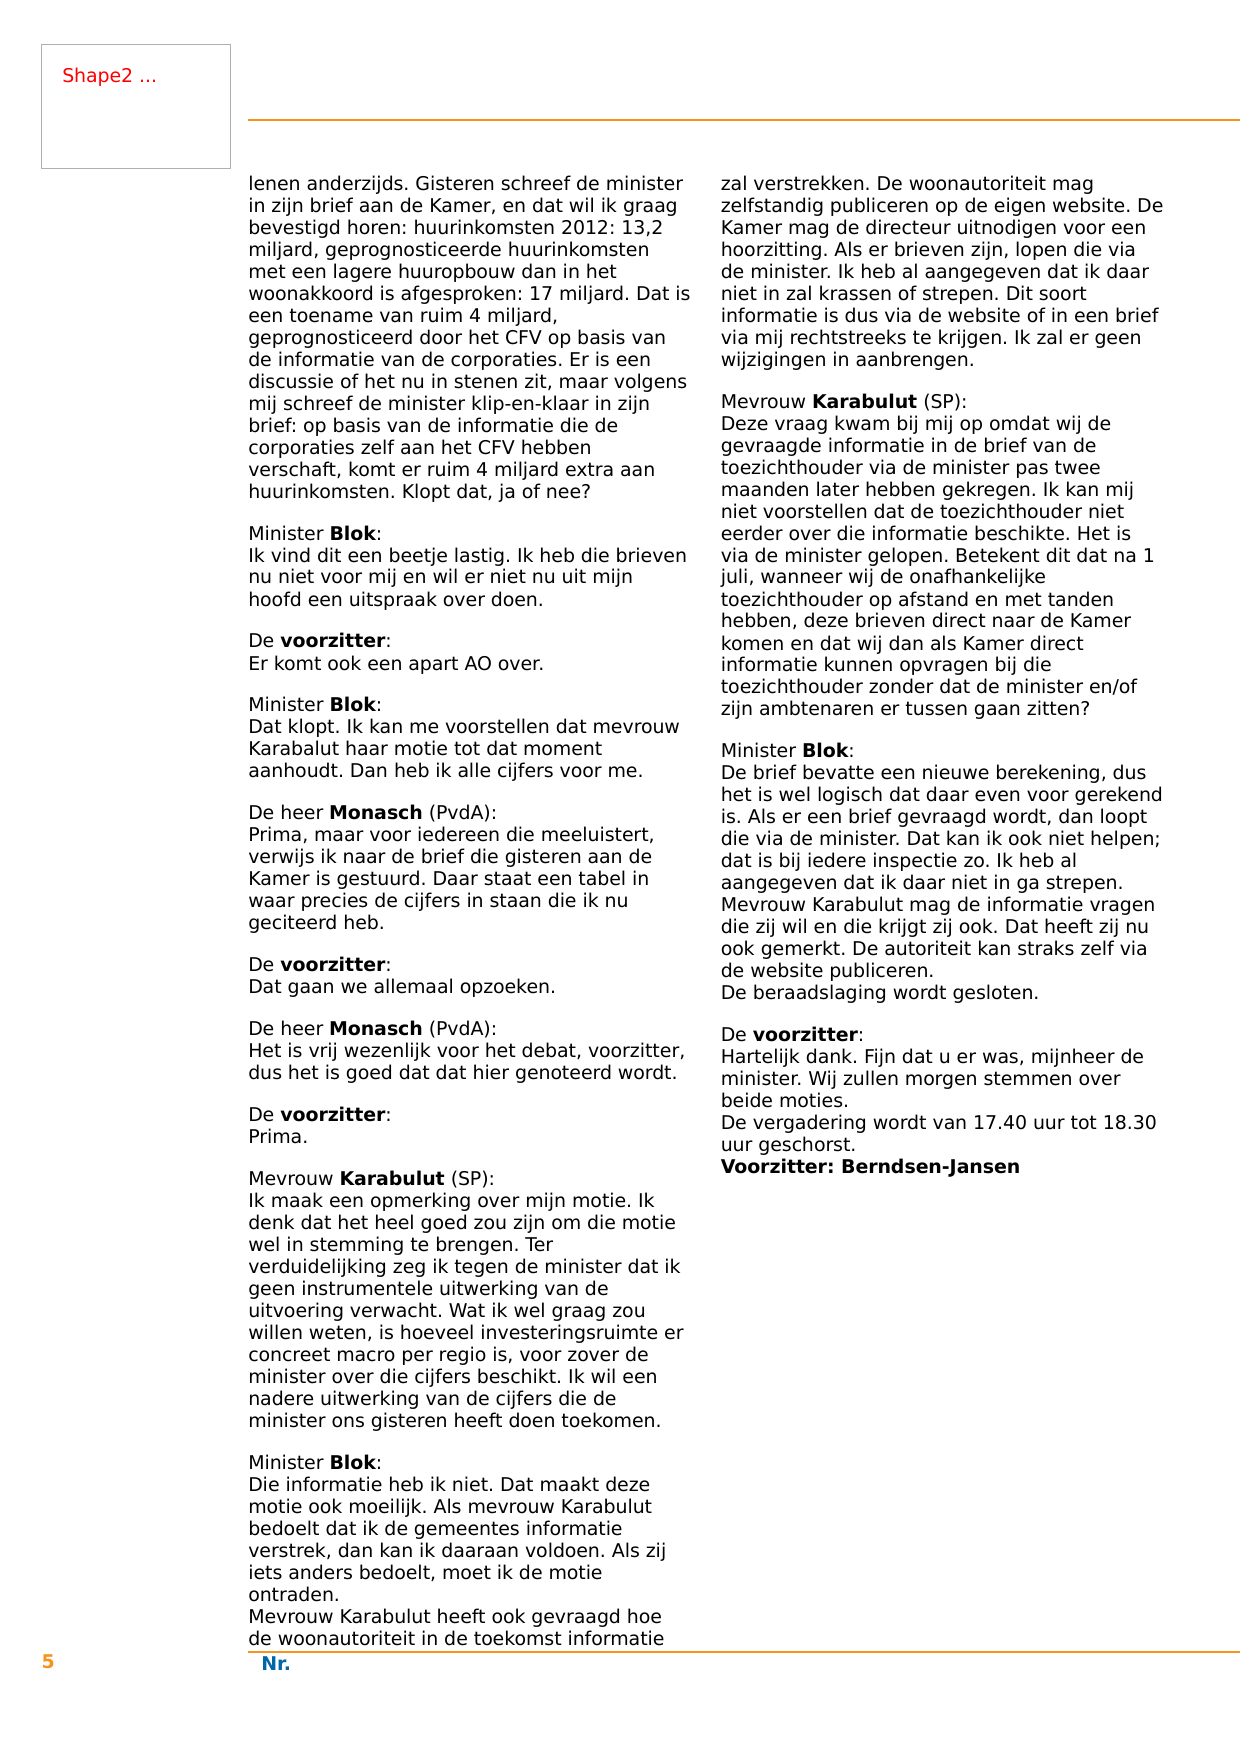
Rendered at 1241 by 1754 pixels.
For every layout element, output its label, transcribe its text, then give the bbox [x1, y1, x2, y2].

text Deze vraag kwam bij mij op omdat wij de gevraagde informatie in de brief van de toezichthouder via de minister pas twee maanden later hebben gekregen. Ik kan mij niet voorstellen dat de toezichthouder niet eerder over die informatie beschikte. Het is via de minister gelopen. Betekent dit dat na 1 juli, wanneer wij de onafhankelijke toezichthouder op afstand en met tanden hebben, deze brieven direct naar de Kamer komen en dat wij dan als Kamer direct informatie kunnen opvragen bij die toezichthouder zonder dat de minister en/of zijn ambtenaren er tussen gaan zitten? [721, 413, 1163, 720]
text Dat gaan we allemaal opzoeken. [248, 976, 691, 998]
text De vergadering wordt van 17.40 uur tot 18.30 uur geschorst. [721, 1112, 1163, 1156]
text Minister Blok: [721, 740, 1163, 762]
text lenen anderzijds. Gisteren schreef de minister in zijn brief aan de Kamer, en dat wil ik graag bevestigd horen: huurinkomsten 2012: 13,2 miljard, geprognosticeerde huurinkomsten met een lagere huuropbouw dan in het woonakkoord is afgesproken: 17 miljard. Dat is een toename van ruim 4 miljard, geprognosticeerd door het CFV op basis van de informatie van de corporaties. Er is een discussie of het nu in stenen zit, maar volgens mij schreef de minister klip-en-klaar in zijn brief: op basis van de informatie die de corporaties zelf aan het CFV hebben verschaft, komt er ruim 4 miljard extra aan huurinkomsten. Klopt dat, ja of nee? [248, 173, 691, 502]
text Het is vrij wezenlijk voor het debat, voorzitter, dus het is goed dat dat hier genoteerd wordt. [248, 1040, 691, 1084]
text De brief bevatte een nieuwe berekening, dus het is wel logisch dat daar even voor gerekend is. Als er een brief gevraagd wordt, dan loopt die via de minister. Dat kan ik ook niet helpen; dat is bij iedere inspectie zo. Ik heb al aangegeven dat ik daar niet in ga strepen. Mevrouw Karabulut mag de informatie vragen die zij wil en die krijgt zij ook. Dat heeft zij nu ook gemerkt. De autoriteit kan straks zelf via de website publiceren. [721, 762, 1163, 982]
text Ik vind dit een beetje lastig. Ik heb die brieven nu niet voor mij en wil er niet nu uit mijn hoofd een uitspraak over doen. [248, 544, 691, 610]
text Ik maak een opmerking over mijn motie. Ik denk dat het heel goed zou zijn om die motie wel in stemming te brengen. Ter verduidelijking zeg ik tegen de minister dat ik geen instrumentele uitwerking van de uitvoering verwacht. Wat ik wel graag zou willen weten, is hoeveel investeringsruimte er concreet macro per regio is, voor zover de minister over die cijfers beschikt. Ik wil een nadere uitwerking van de cijfers die de minister ons gisteren heeft doen toekomen. [248, 1190, 691, 1432]
text Mevrouw Karabulut (SP): [721, 391, 1163, 413]
text De beraadslaging wordt gesloten. [721, 982, 1163, 1004]
text Prima. [248, 1126, 691, 1148]
text Hartelijk dank. Fijn dat u er was, mijnheer de minister. Wij zullen morgen stemmen over beide moties. [721, 1046, 1163, 1112]
text De heer Monasch (PvdA): [248, 802, 691, 824]
text Dat klopt. Ik kan me voorstellen dat mevrouw Karabalut haar motie tot dat moment aanhoudt. Dan heb ik alle cijfers voor me. [248, 716, 691, 782]
text Er komt ook een apart AO over. [248, 652, 691, 674]
text Mevrouw Karabulut (SP): [248, 1168, 691, 1190]
text De voorzitter: [721, 1024, 1163, 1046]
text Minister Blok: [248, 694, 691, 716]
text De voorzitter: [248, 630, 691, 652]
text Die informatie heb ik niet. Dat maakt deze motie ook moeilijk. Als mevrouw Karabulut bedoelt dat ik de gemeentes informatie verstrek, dan kan ik daaraan voldoen. Als zij iets anders bedoelt, moet ik de motie ontraden. [248, 1474, 691, 1606]
text zal verstrekken. De woonautoriteit mag zelfstandig publiceren op de eigen website. De Kamer mag de directeur uitnodigen voor een hoorzitting. Als er brieven zijn, lopen die via de minister. Ik heb al aangegeven dat ik daar niet in zal krassen of strepen. Dit soort informatie is dus via de website of in een brief via mij rechtstreeks te krijgen. Ik zal er geen wijzigingen in aanbrengen. [721, 173, 1163, 371]
text De voorzitter: [248, 954, 691, 976]
text De voorzitter: [248, 1104, 691, 1126]
text Prima, maar voor iedereen die meeluistert, verwijs ik naar de brief die gisteren aan de Kamer is gestuurd. Daar staat een tabel in waar precies de cijfers in staan die ik nu geciteerd heb. [248, 824, 691, 934]
text Minister Blok: [248, 1452, 691, 1474]
text Voorzitter: Berndsen-Jansen [721, 1156, 1163, 1178]
text De heer Monasch (PvdA): [248, 1018, 691, 1040]
text Minister Blok: [248, 522, 691, 544]
text Mevrouw Karabulut heeft ook gevraagd hoe de woonautoriteit in de toekomst informatie [248, 1606, 691, 1649]
